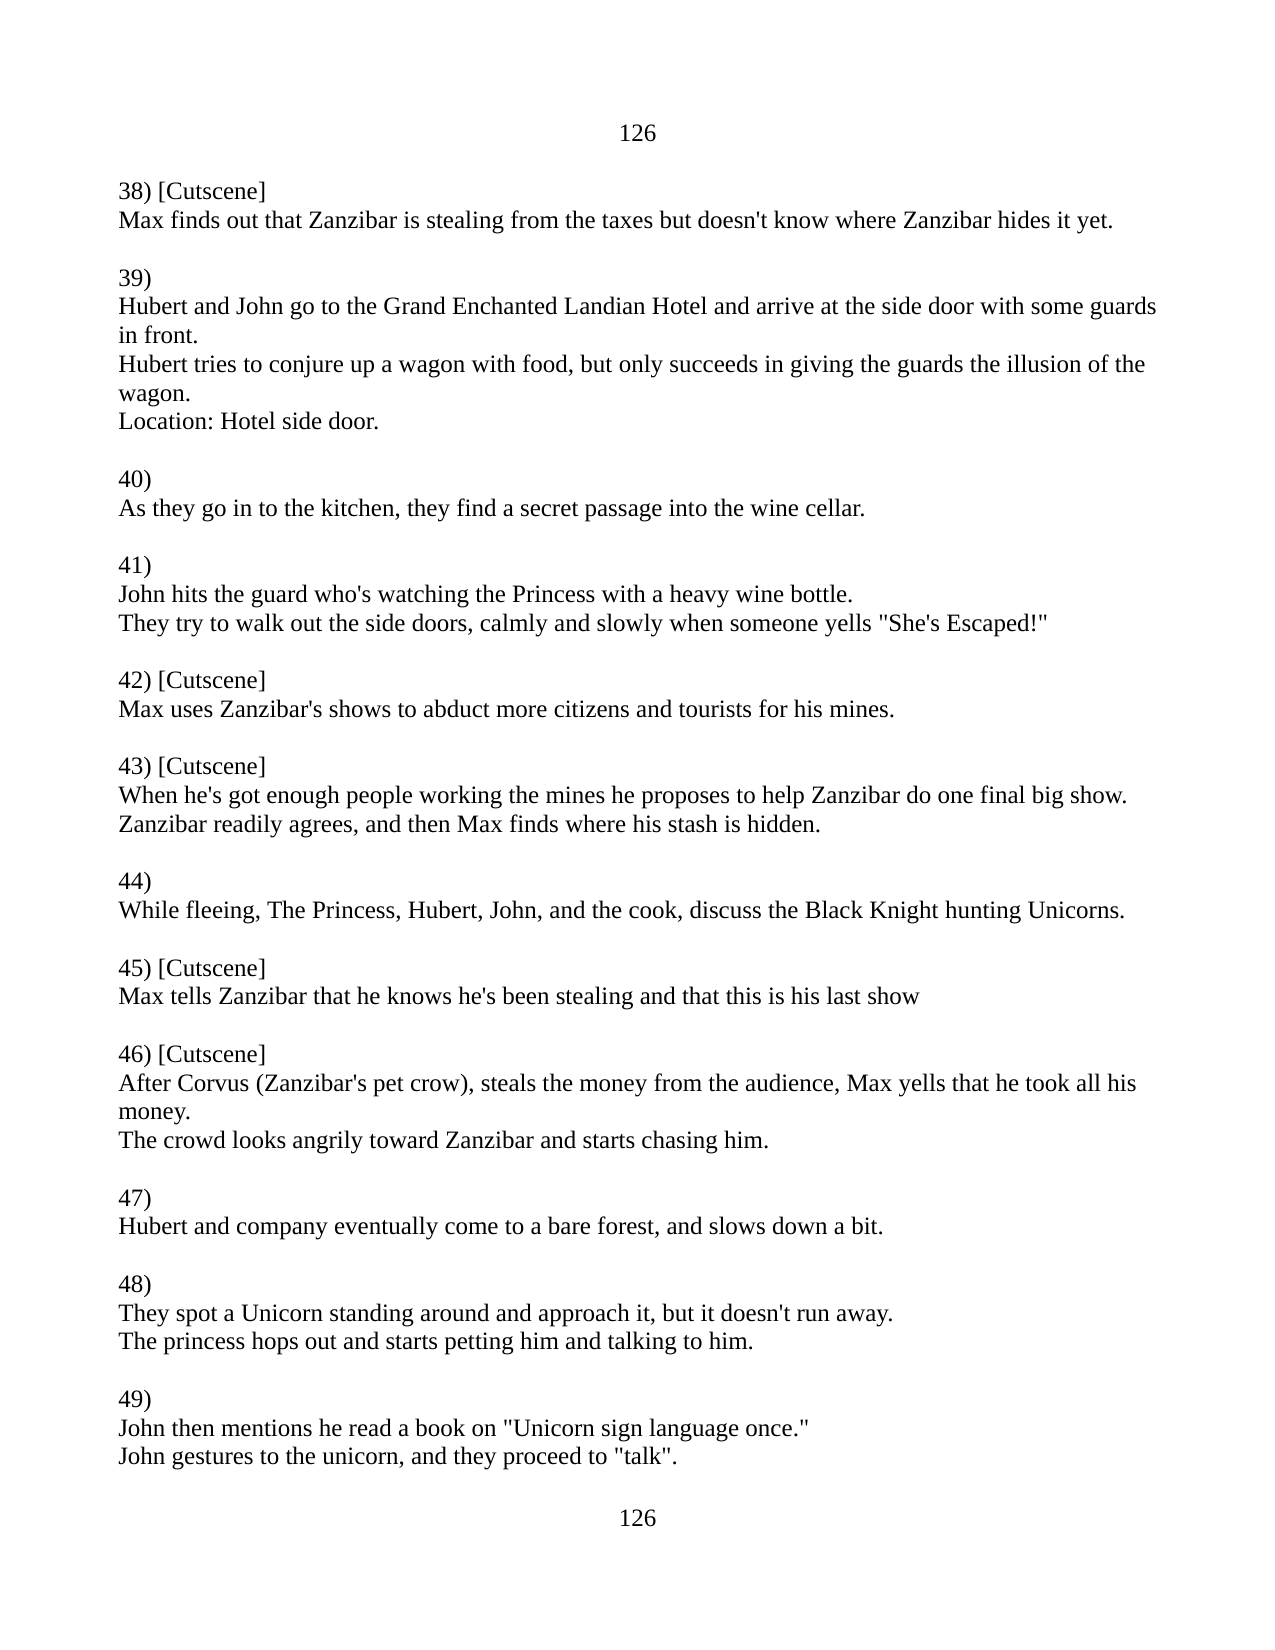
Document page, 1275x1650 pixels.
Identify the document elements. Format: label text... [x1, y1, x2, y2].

text They spot a Unicorn standing around and approach it, but it doesn't run away. [118, 1298, 1157, 1326]
text Max tells Zanzibar that he knows he's been stealing and that this is his last show [118, 981, 1157, 1010]
text 45) [Cutscene] [118, 953, 1157, 981]
text Max finds out that Zanzibar is stealing from the taxes but doesn't know where Zanzibar hides it yet. [118, 205, 1157, 234]
text 42) [Cutscene] [118, 665, 1157, 694]
text John then mentions he read a book on "Unicorn sign language once." [118, 1413, 1157, 1441]
text 39) [118, 263, 1157, 291]
text Hubert and company eventually come to a bare forest, and slows down a bit. [118, 1211, 1157, 1240]
text 46) [Cutscene] [118, 1039, 1157, 1068]
text 47) [118, 1183, 1157, 1211]
text The princess hops out and starts petting him and talking to him. [118, 1326, 1157, 1355]
text 48) [118, 1269, 1157, 1298]
text When he's got enough people working the mines he proposes to help Zanzibar do one final big show. [118, 780, 1157, 809]
text Zanzibar readily agrees, and then Max finds where his stash is hidden. [118, 809, 1157, 838]
text John gestures to the unicorn, and they proceed to "talk". [118, 1441, 1157, 1470]
text As they go in to the kitchen, they find a secret passage into the wine cellar. [118, 493, 1157, 521]
text After Corvus (Zanzibar's pet crow), steals the money from the audience, Max yells that he took all his money. [118, 1068, 1157, 1125]
text Hubert tries to conjure up a wagon with food, but only succeeds in giving the guards the illusion of the wagon. [118, 349, 1157, 406]
text Hubert and John go to the Grand Enchanted Landian Hotel and arrive at the side door with some guards in front. [118, 291, 1157, 349]
text 40) [118, 464, 1157, 493]
text They try to walk out the side doors, calmly and slowly when someone yells "She's Escaped!" [118, 608, 1157, 636]
text John hits the guard who's watching the Princess with a heavy wine bottle. [118, 579, 1157, 608]
text 41) [118, 550, 1157, 579]
text 43) [Cutscene] [118, 751, 1157, 780]
text 44) [118, 866, 1157, 895]
text 49) [118, 1384, 1157, 1413]
text Max uses Zanzibar's shows to abduct more citizens and tourists for his mines. [118, 694, 1157, 723]
text While fleeing, The Princess, Hubert, John, and the cook, discuss the Black Knight hunting Unicorns. [118, 895, 1157, 924]
text The crowd looks angrily toward Zanzibar and starts chasing him. [118, 1125, 1157, 1154]
text 38) [Cutscene] [118, 176, 1157, 205]
text Location: Hotel side door. [118, 406, 1157, 435]
